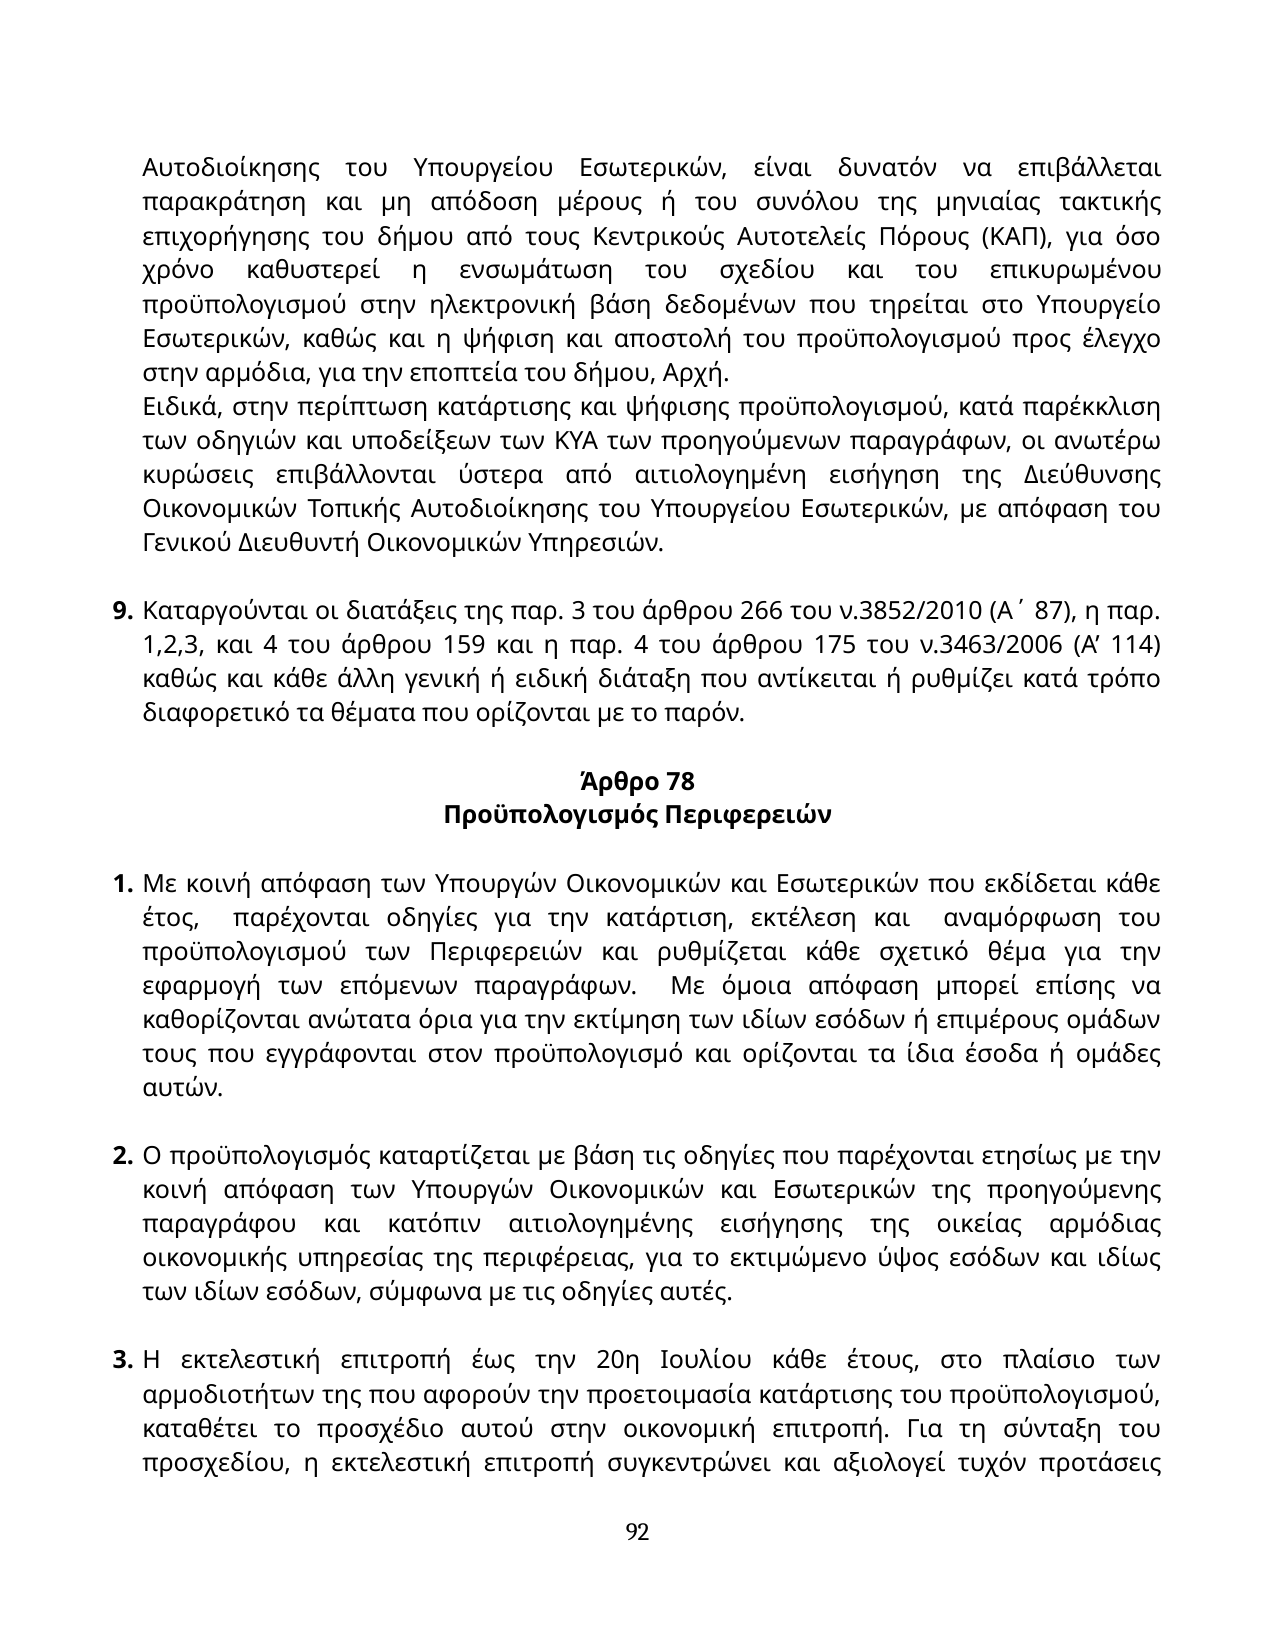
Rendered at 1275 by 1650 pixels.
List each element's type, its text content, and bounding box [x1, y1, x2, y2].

text Αυτοδιοίκησης του Υπουργείου Εσωτερικών, είναι δυνατόν να επιβάλλεται παρακράτηση και μη απόδοση μέρους ή του συνόλου της μηνιαίας τακτικής επιχορήγησης του δήμου από τους Κεντρικούς Αυτοτελείς Πόρους (ΚΑΠ), για όσο χρόνο καθυστερεί η ενσωμάτωση του σχεδίου και του επικυρωμένου προϋπολογισμού στην ηλεκτρονική βάση δεδομένων που τηρείται στο Υπουργείο Εσωτερικών, καθώς και η ψήφιση και αποστολή του προϋπολογισμού προς έλεγχο στην αρμόδια, για την εποπτεία του δήμου, Αρχή. [142, 150, 1162, 388]
list Ο προϋπολογισμός καταρτίζεται με βάση τις οδηγίες που παρέχονται ετησίως με την κοινή απόφαση των Υπουργών Οικονομικών και Εσωτερικών της προηγούμενης παραγράφου και κατόπιν αιτιολογημένης εισήγησης της οικείας αρμόδιας οικονομικής υπηρεσίας της περιφέρειας, για το εκτιμώμενο ύψος εσόδων και ιδίως των ιδίων εσόδων, σύμφωνα με τις οδηγίες αυτές. [112, 1138, 1162, 1308]
list Η εκτελεστική επιτροπή έως την 20η Ιουλίου κάθε έτους, στο πλαίσιο των αρμοδιοτήτων της που αφορούν την προετοιμασία κατάρτισης του προϋπολογισμού, καταθέτει το προσχέδιο αυτού στην οικονομική επιτροπή. Για τη σύνταξη του προσχεδίου, η εκτελεστική επιτροπή συγκεντρώνει και αξιολογεί τυχόν προτάσεις [112, 1342, 1162, 1478]
text Άρθρο 78 [112, 763, 1162, 797]
text Προϋπολογισμός Περιφερειών [112, 797, 1162, 831]
text Ειδικά, στην περίπτωση κατάρτισης και ψήφισης προϋπολογισμού, κατά παρέκκλιση των οδηγιών και υποδείξεων των ΚΥΑ των προηγούμενων παραγράφων, οι ανωτέρω κυρώσεις επιβάλλονται ύστερα από αιτιολογημένη εισήγηση της Διεύθυνσης Οικονομικών Τοπικής Αυτοδιοίκησης του Υπουργείου Εσωτερικών, με απόφαση του Γενικού Διευθυντή Οικονομικών Υπηρεσιών. [142, 388, 1162, 559]
list Καταργούνται οι διατάξεις της παρ. 3 του άρθρου 266 του ν.3852/2010 (Α΄ 87), η παρ. 1,2,3, και 4 του άρθρου 159 και η παρ. 4 του άρθρου 175 του ν.3463/2006 (Α’ 114) καθώς και κάθε άλλη γενική ή ειδική διάταξη που αντίκειται ή ρυθμίζει κατά τρόπο διαφορετικό τα θέματα που ορίζονται με το παρόν. [112, 593, 1162, 729]
list Με κοινή απόφαση των Υπουργών Οικονομικών και Εσωτερικών που εκδίδεται κάθε έτος, παρέχονται οδηγίες για την κατάρτιση, εκτέλεση και αναμόρφωση του προϋπολογισμού των Περιφερειών και ρυθμίζεται κάθε σχετικό θέμα για την εφαρμογή των επόμενων παραγράφων. Με όμοια απόφαση μπορεί επίσης να καθορίζονται ανώτατα όρια για την εκτίμηση των ιδίων εσόδων ή επιμέρους ομάδων τους που εγγράφονται στον προϋπολογισμό και ορίζονται τα ίδια έσοδα ή ομάδες αυτών. [112, 865, 1162, 1104]
